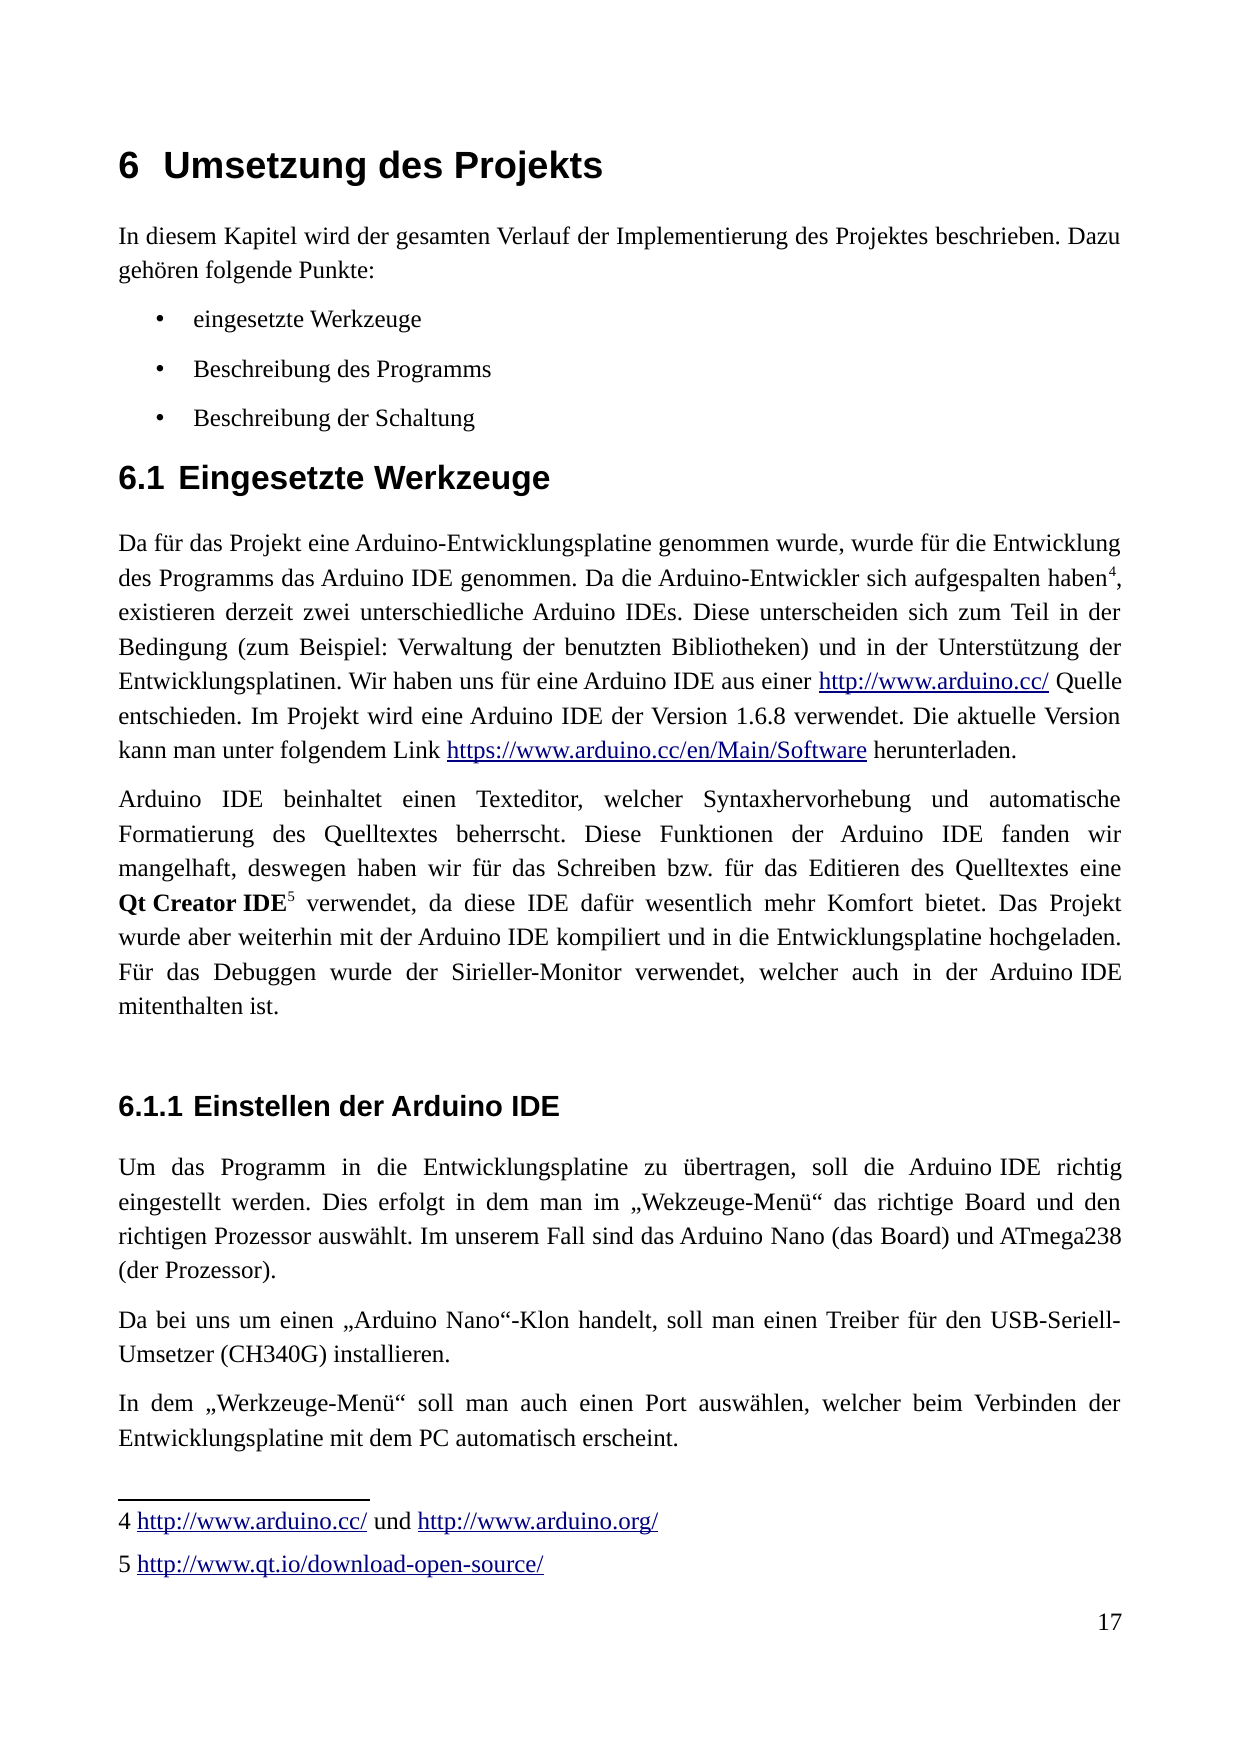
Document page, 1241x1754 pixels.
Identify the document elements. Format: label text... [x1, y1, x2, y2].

list Beschreibung der Schaltung [156, 403, 1122, 431]
text In diesem Kapitel wird der gesamten Verlauf der Implementierung des Projektes beschrieben. Dazu gehören folgende Punkte: [118, 221, 1122, 284]
text http://www.arduino.cc/ und http://www.arduino.org/ [118, 1506, 1122, 1534]
subtitle Eingesetzte Werkzeuge [118, 458, 1122, 497]
list eingesetzte Werkzeuge [156, 304, 1122, 333]
text Da für das Projekt eine Arduino-Entwicklungsplatine genommen wurde, wurde für die Entwicklung des Programms das Arduino IDE genommen. Da die Arduino-Entwickler sich aufgespalten haben, existieren derzeit zwei unterschiedliche Arduino IDEs. Diese unterscheiden sich zum Teil in der Bedingung (zum Beispiel: Verwaltung der benutzten Bibliotheken) und in der Unterstützung der Entwicklungsplatinen. Wir haben uns für eine Arduino IDE aus einer http://www.arduino.cc/ Quelle entschieden. Im Projekt wird eine Arduino IDE der Version 1.6.8 verwendet. Die aktuelle Version kann man unter folgendem Link https://www.arduino.cc/en/Main/Software herunterladen. [118, 528, 1122, 764]
text http://www.qt.io/download-open-source/ [118, 1549, 1122, 1578]
text In dem „Werkzeuge-Menü“ soll man auch einen Port auswählen, welcher beim Verbinden der Entwicklungsplatine mit dem PC automatisch erscheint. [118, 1388, 1122, 1451]
list Beschreibung des Programms [156, 354, 1122, 382]
subtitle Umsetzung des Projekts [118, 143, 1122, 187]
text Da bei uns um einen „Arduino Nano“-Klon handelt, soll man einen Treiber für den USB-Seriell-Umsetzer (CH340G) installieren. [118, 1305, 1122, 1368]
text Um das Programm in die Entwicklungsplatine zu übertragen, soll die Arduino IDE richtig eingestellt werden. Dies erfolgt in dem man im „Wekzeuge-Menü“ das richtige Board und den richtigen Prozessor auswählt. Im unserem Fall sind das Arduino Nano (das Board) und ATmega238 (der Prozessor). [118, 1152, 1122, 1284]
subtitle Einstellen der Arduino IDE [118, 1089, 1122, 1123]
text Arduino IDE beinhaltet einen Texteditor, welcher Syntaxhervorhebung und automatische Formatierung des Quelltextes beherrscht. Diese Funktionen der Arduino IDE fanden wir mangelhaft, deswegen haben wir für das Schreiben bzw. für das Editieren des Quelltextes eine Qt Creator IDE verwendet, da diese IDE dafür wesentlich mehr Komfort bietet. Das Projekt wurde aber weiterhin mit der Arduino IDE kompiliert und in die Entwicklungsplatine hochgeladen. Für das Debuggen wurde der Sirieller-Monitor verwendet, welcher auch in der Arduino IDE mitenthalten ist. [118, 784, 1122, 1020]
